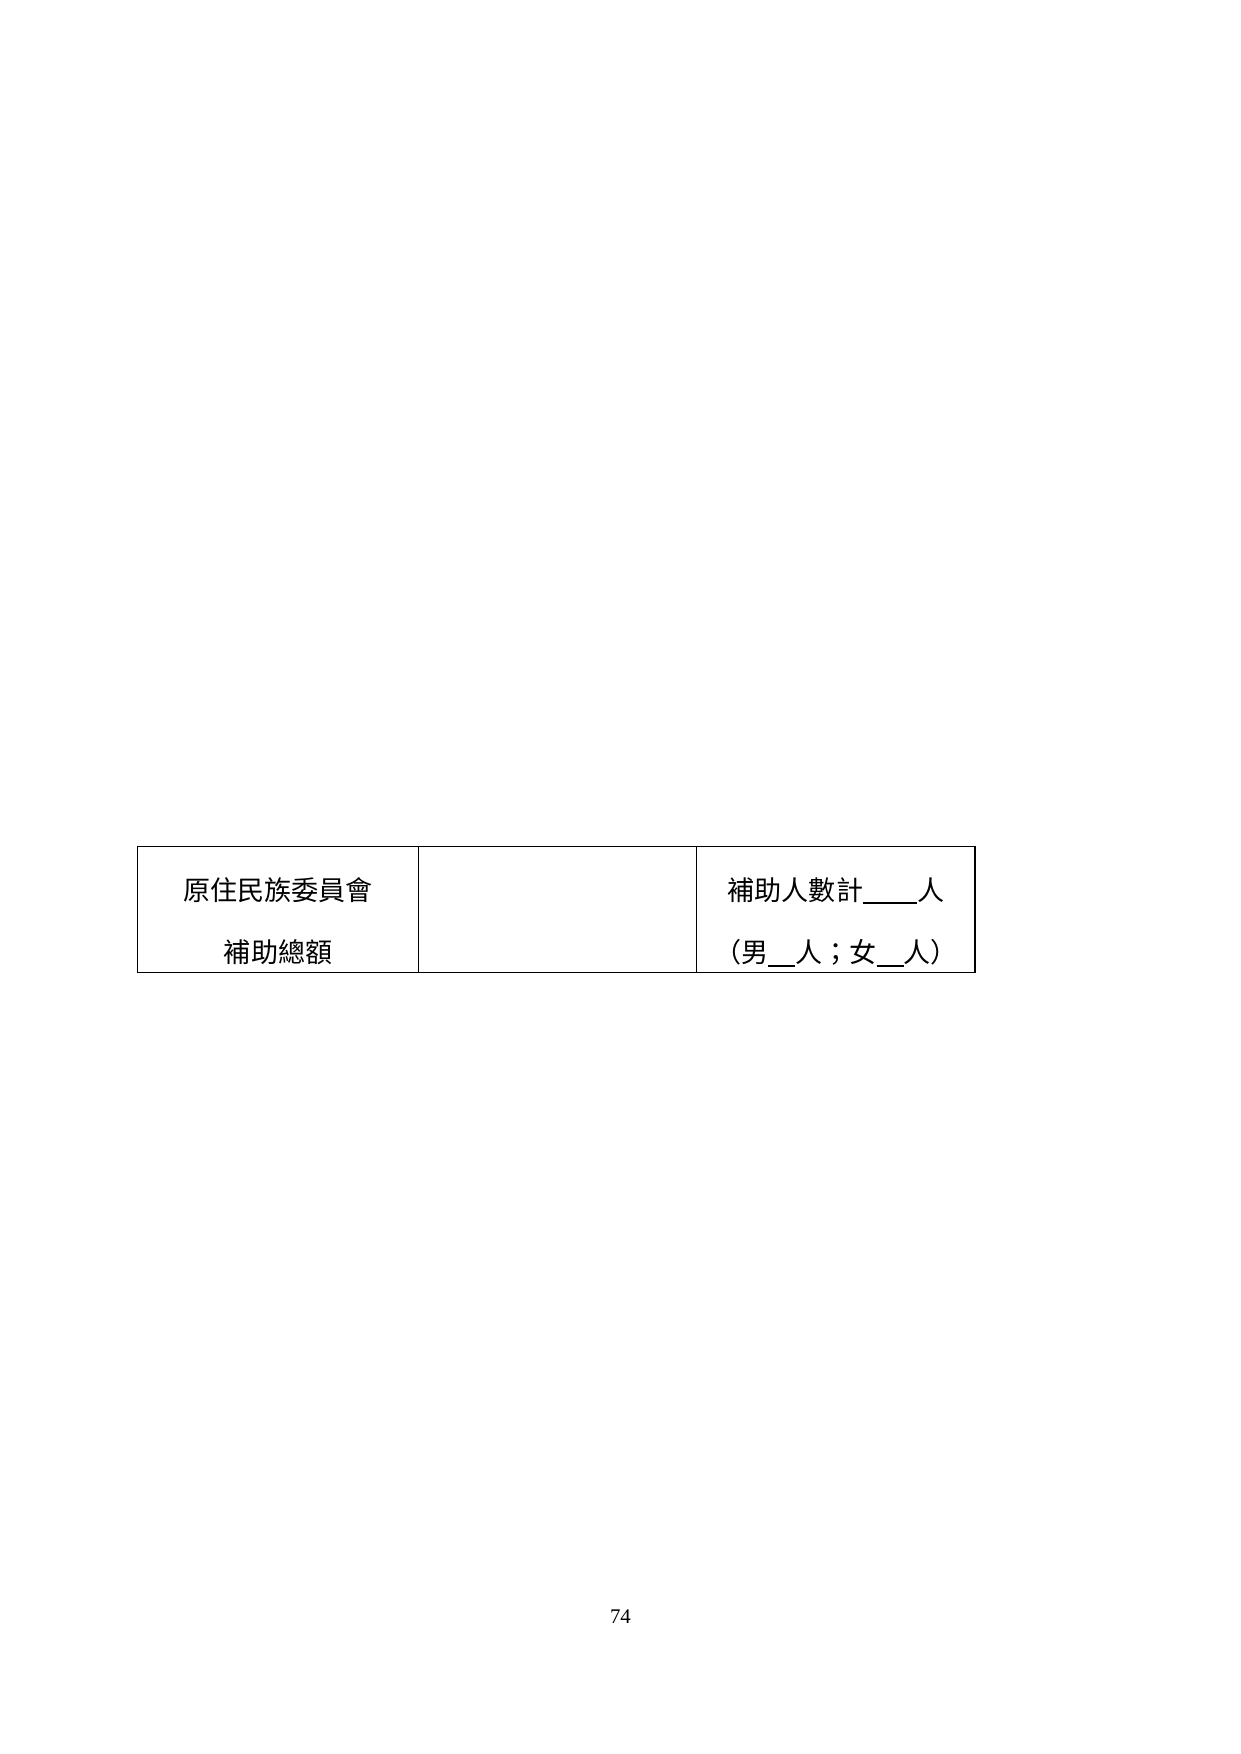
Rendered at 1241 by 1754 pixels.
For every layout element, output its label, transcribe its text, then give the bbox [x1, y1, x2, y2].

table_cell 原住民族委員會 補助總額 [138, 847, 418, 972]
table_cell [419, 847, 696, 972]
table_cell 補助人數計 人（男 人；女 人） [697, 847, 974, 972]
